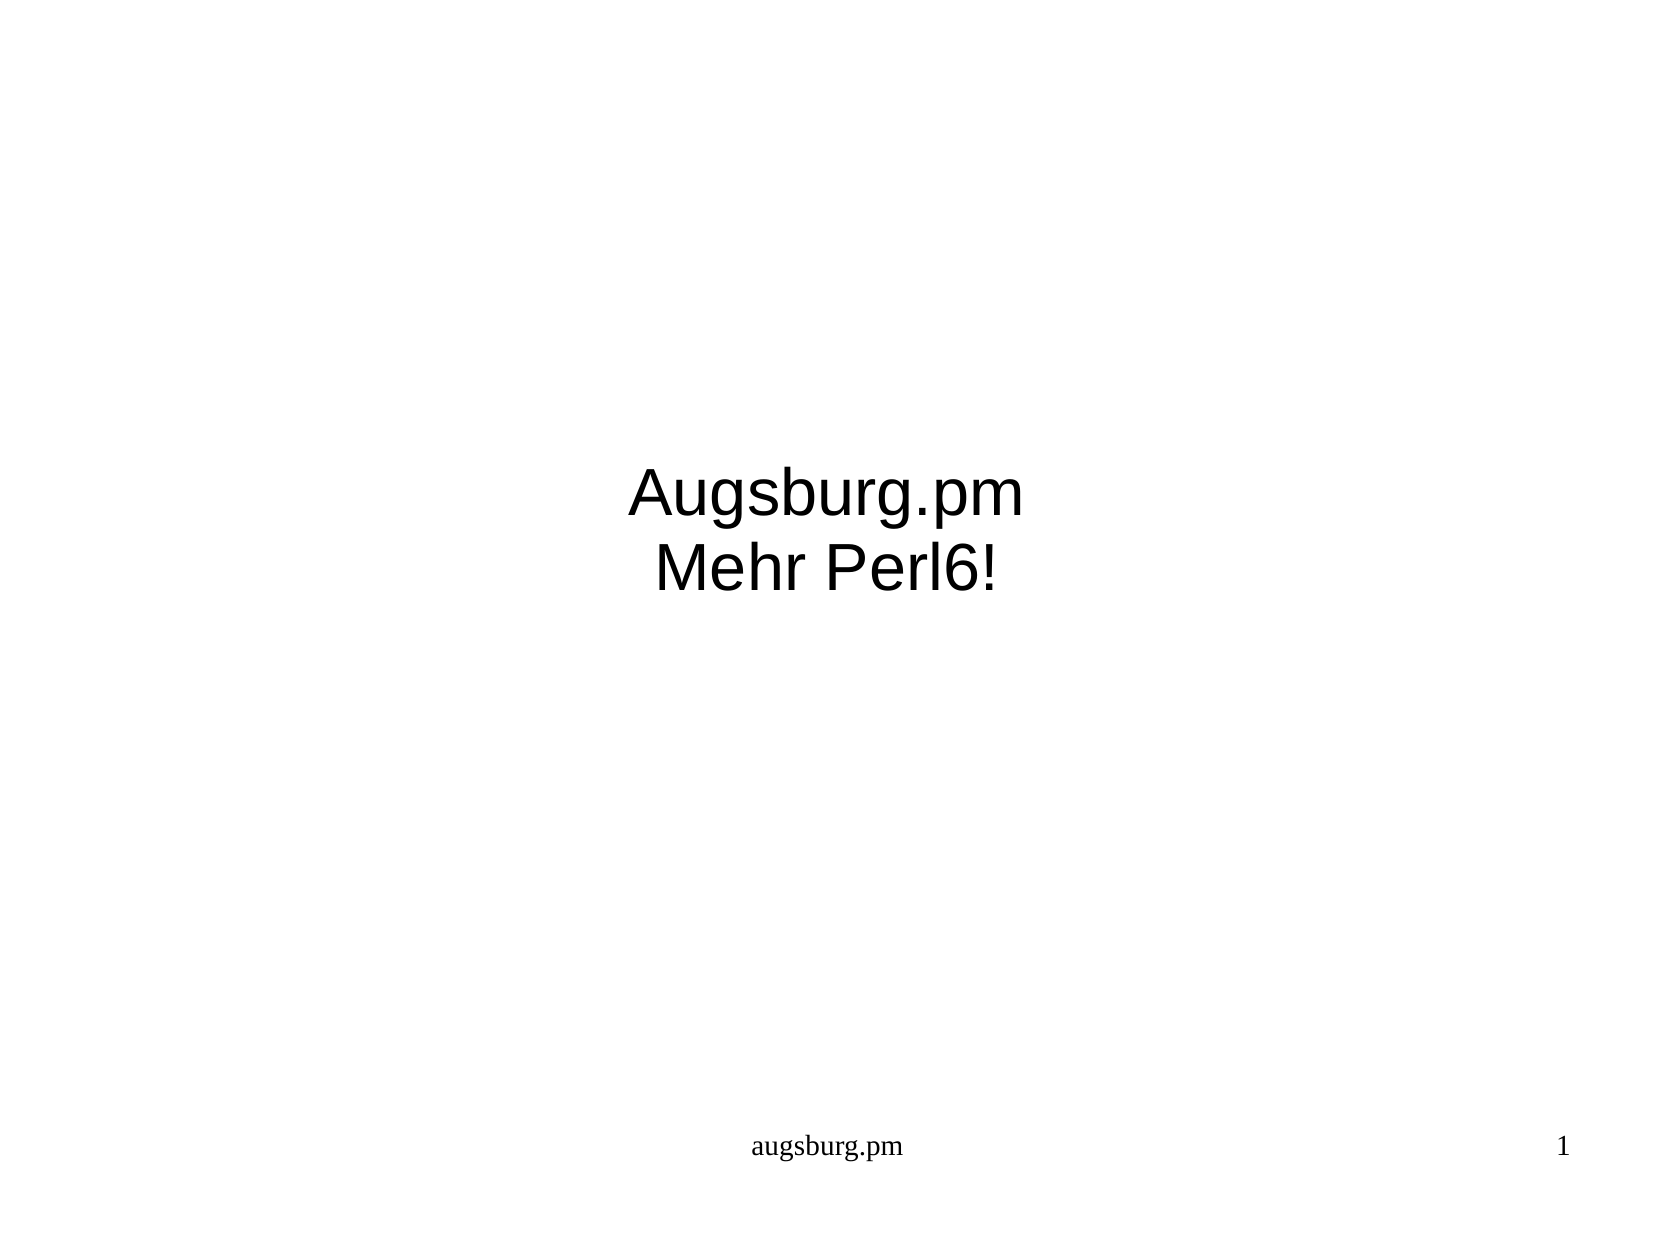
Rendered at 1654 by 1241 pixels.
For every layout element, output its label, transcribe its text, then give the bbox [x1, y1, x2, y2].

subtitle Augsburg.pm Mehr Perl6! [82, 49, 1571, 1010]
